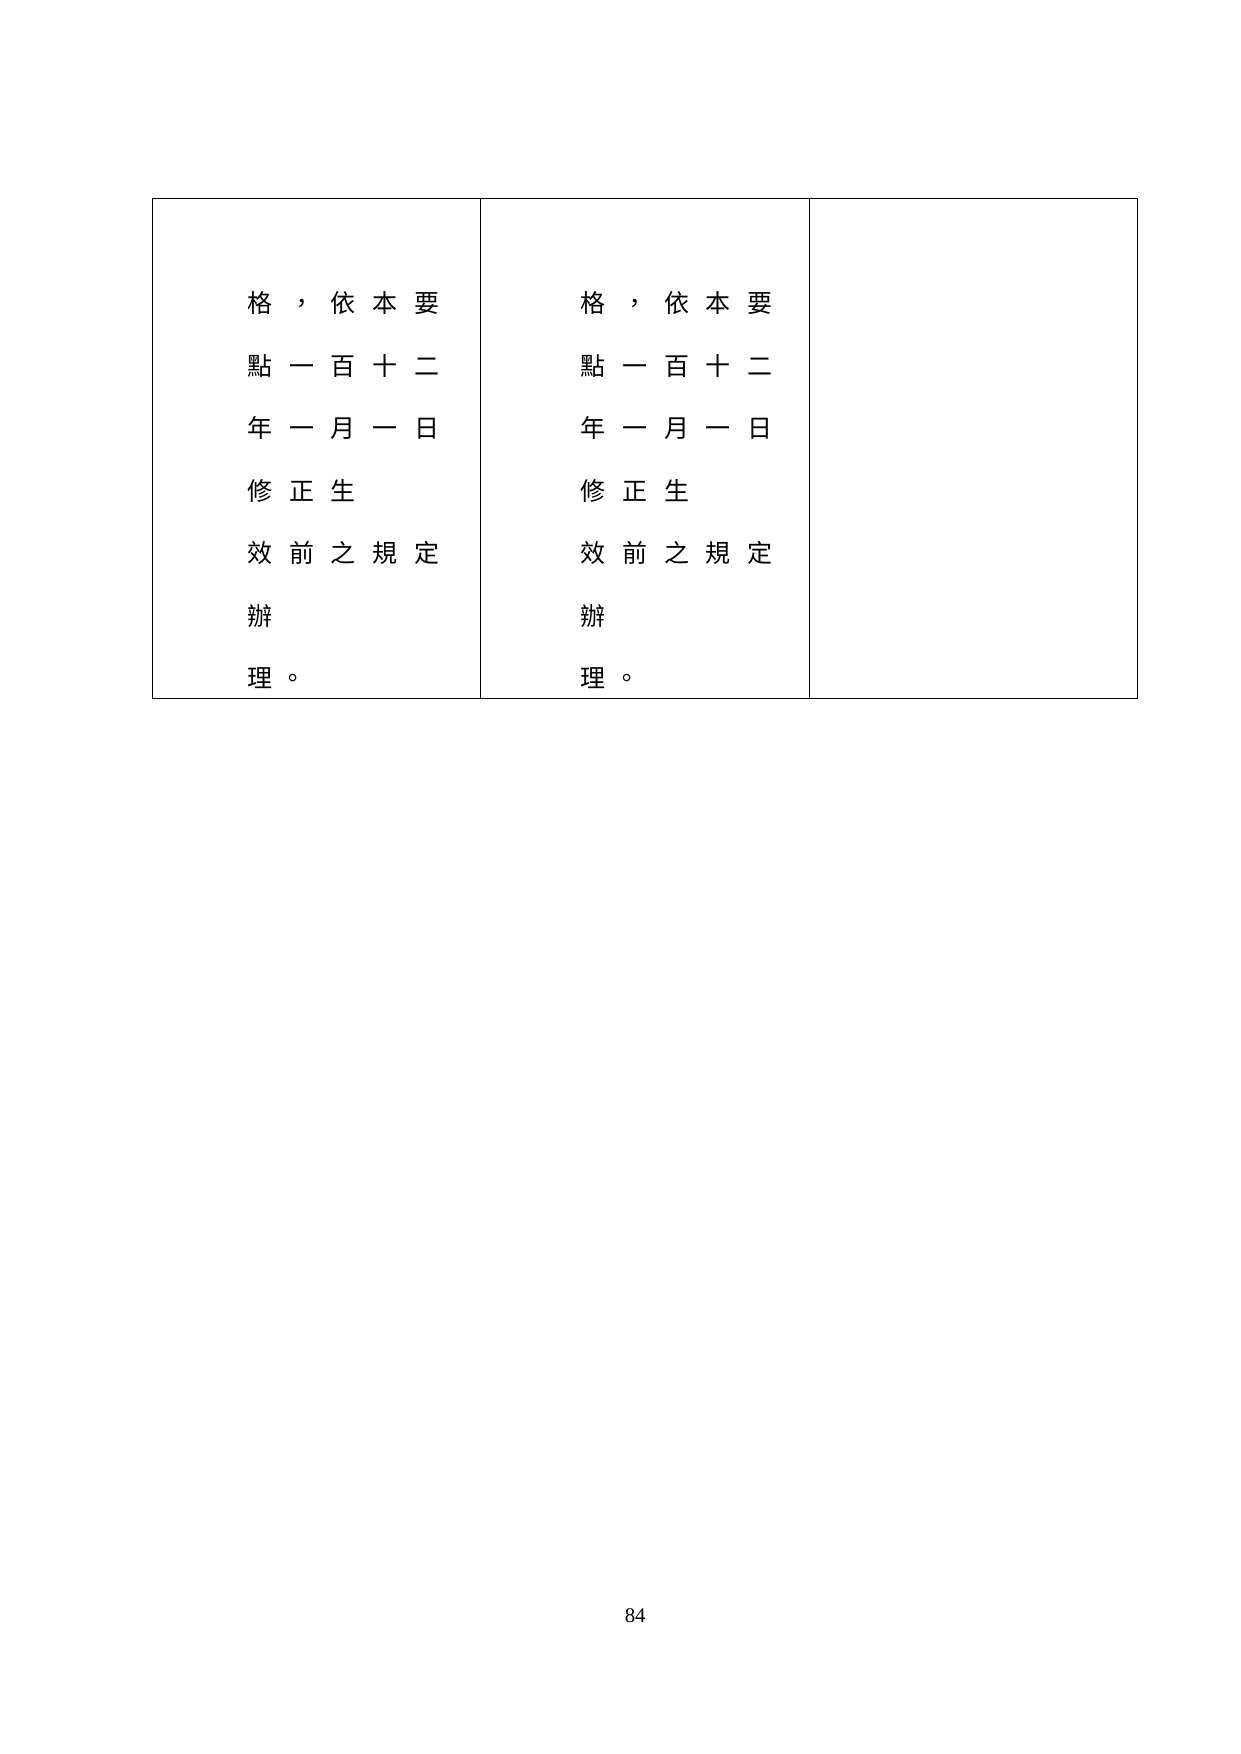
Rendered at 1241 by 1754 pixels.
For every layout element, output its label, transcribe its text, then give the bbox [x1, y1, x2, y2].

table_cell [810, 199, 1137, 698]
table_cell 格，依本要點一百十二年一月一日修正生 效前之規定辦 理。 [153, 199, 480, 698]
table_cell 格，依本要點一百十二年一月一日修正生 效前之規定辦 理。 [481, 199, 809, 698]
